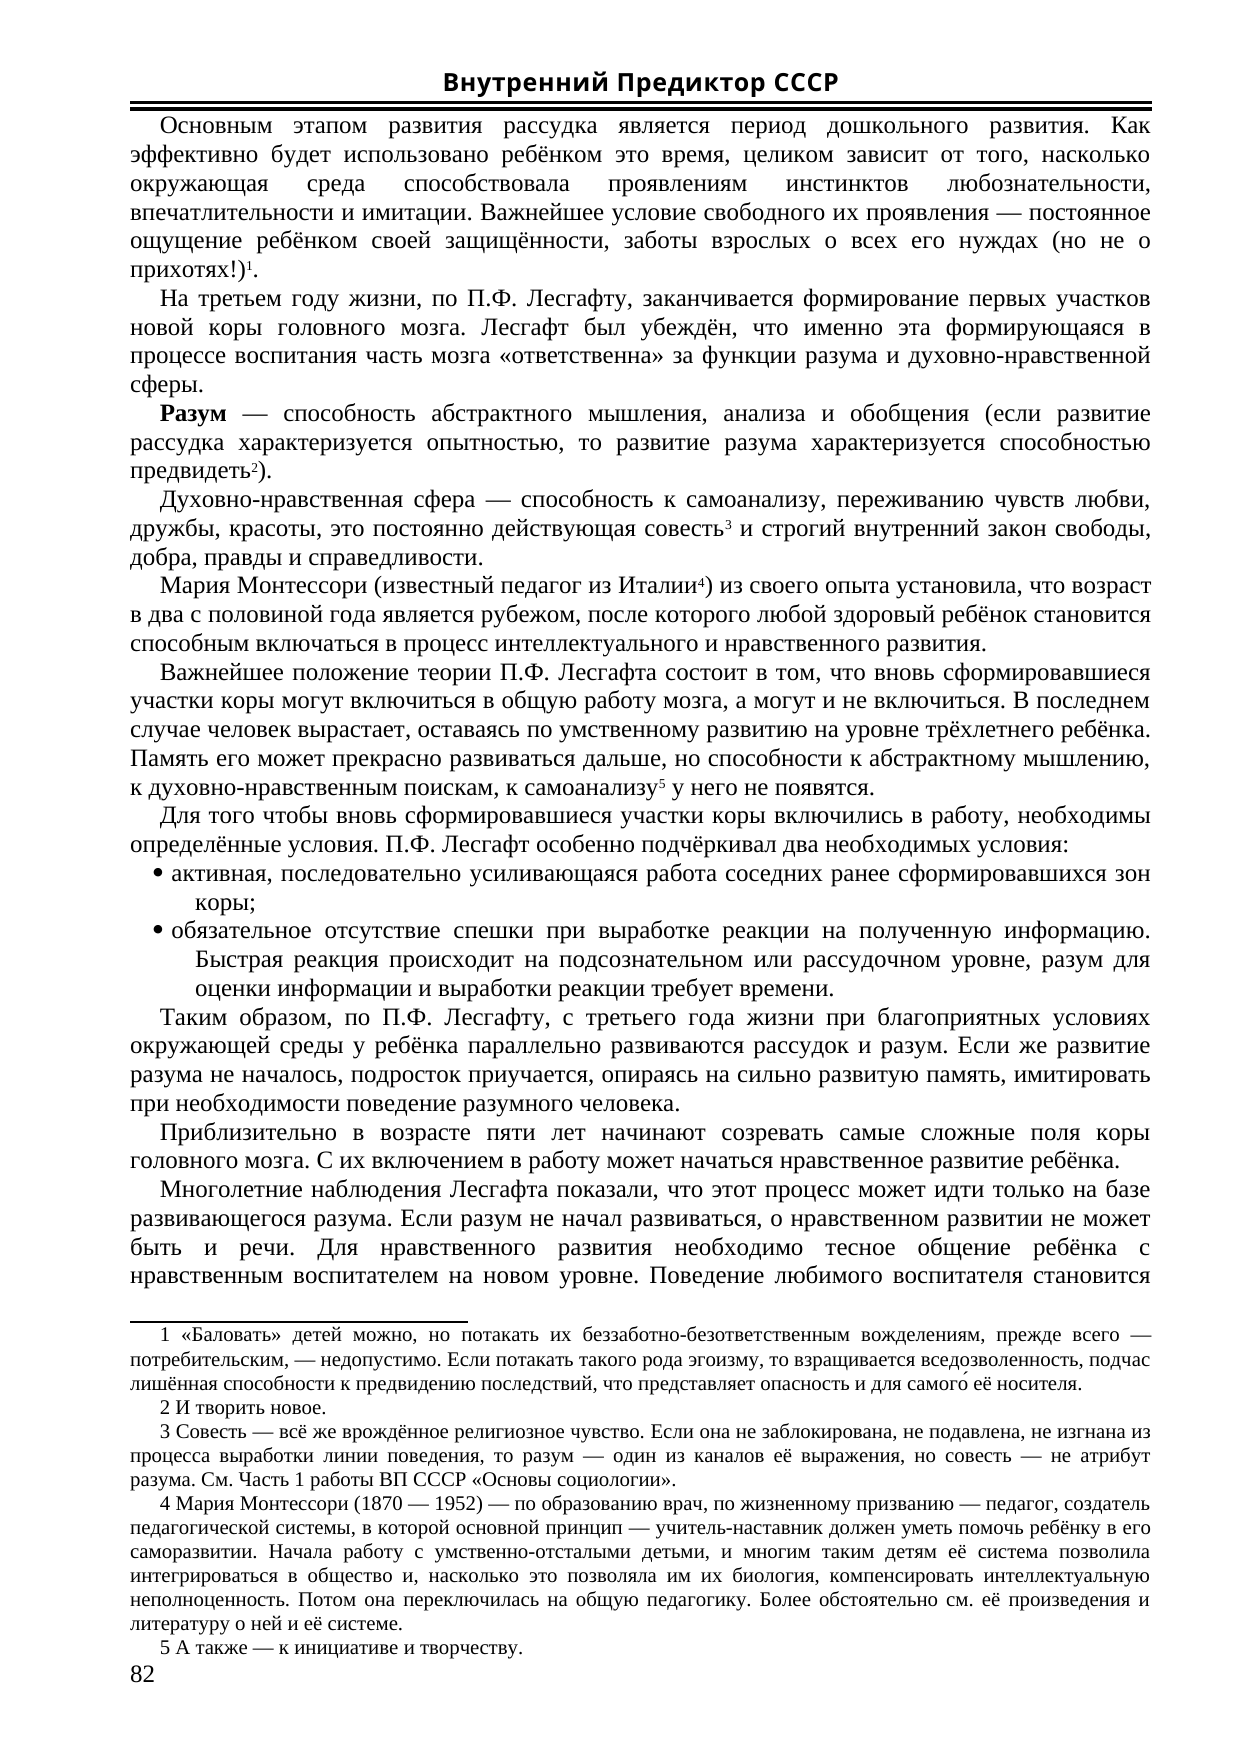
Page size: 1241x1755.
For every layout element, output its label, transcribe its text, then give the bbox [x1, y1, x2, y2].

text Основным этапом развития рассудка является период дошкольного развития. Как эффективно будет использовано ребёнком это время, целиком зависит от того, насколько окружающая среда способствовала проявлениям инстинктов любознательности, впечатлительности и имитации. Важнейшее условие свободного их проявления — постоянное ощущение ребёнком своей защищённости, заботы взрослых о всех его нуждах (но не о прихотях!). [130, 111, 1152, 283]
text Духовно-нравственная сфера — способность к самоанализу, переживанию чувств любви, дружбы, красоты, это постоянно действующая совесть и строгий внутренний закон свободы, добра, правды и справедливости. [130, 484, 1152, 571]
text Таким образом, по П.Ф. Лесгафту, с третьего года жизни при благоприятных условиях окружающей среды у ребёнка параллельно развиваются рассудок и разум. Если же развитие разума не началось, подросток приучается, опираясь на сильно развитую память, имитировать при необходимости поведение разумного человека. [130, 1002, 1152, 1117]
list активная, последовательно усиливающаяся работа соседних ранее сформировавшихся зон коры; [153, 858, 1152, 916]
text Разум — способность абстрактного мышления, анализа и обобщения (если развитие рассудка характеризуется опытностью, то развитие разума характеризуется способностью предвидеть). [130, 398, 1152, 484]
text Мария Монтессори (известный педагог из Италии) из своего опыта установила, что возраст в два с половиной года является рубежом, после которого любой здоровый ребёнок становится способным включаться в процесс интеллектуального и нравственного развития. [130, 571, 1152, 657]
list обязательное отсутствие спешки при выработке реакции на полученную информацию. Быстрая реакция происходит на подсознательном или рассудочном уровне, разум для оценки информации и выработки реакции требует времени. [153, 916, 1152, 1002]
text «Баловать» детей можно, но потакать их беззаботно-безответ­ствен­ным вожделениям, прежде всего — потребительским, — недопустимо. Если потакать такого рода эгоизму, то взращивается вседозволенность, подчас лишённая способности к предвидению последствий, что представляет опасность и для самого́ её носителя. [130, 1322, 1152, 1394]
text Приблизительно в возрасте пяти лет начинают созревать самые сложные поля коры головного мозга. С их включением в работу может начаться нравственное развитие ребёнка. [130, 1117, 1152, 1174]
text Мария Монтессори (1870 — 1952) — по образованию врач, по жизненному призванию — педагог, создатель педагогической системы, в которой основной принцип — учитель-наставник должен уметь помочь ребёнку в его саморазвитии. Начала работу с умственно-отсталыми детьми, и многим таким детям её система позволила интегрироваться в общество и, насколько это позволяла им их биология, компенсировать интеллектуальную неполноценность. Потом она переключилась на общую педагогику. Более обстоятельно см. её произведения и литературу о ней и её системе. [130, 1491, 1152, 1635]
text А также — к инициативе и творчеству. [130, 1635, 1152, 1659]
text На третьем году жизни, по П.Ф. Лесгафту, заканчивается формирование первых участков новой коры головного мозга. Лесгафт был убеждён, что именно эта формирующаяся в процессе воспитания часть мозга «ответственна» за функции разума и духовно-нравственной сферы. [130, 283, 1152, 398]
text Совесть — всё же врождённое религиозное чувство. Если она не заблокирована, не подавлена, не изгнана из процесса выработки линии поведения, то разум — один из каналов её выражения, но совесть — не атрибут разума. См. Часть 1 работы ВП СССР «Основы социологии». [130, 1419, 1152, 1491]
text Важнейшее положение теории П.Ф. Лесгафта состоит в том, что вновь сформировавшиеся участки коры могут включиться в общую работу мозга, а могут и не включиться. В последнем случае человек вырастает, оставаясь по умственному развитию на уровне трёхлетнего ребёнка. Память его может прекрасно развиваться дальше, но способности к абстрактному мышлению, к духовно-нравственным поискам, к самоанализу у него не появятся. [130, 657, 1152, 801]
text Для того чтобы вновь сформировавшиеся участки коры включились в работу, необходимы определённые условия. П.Ф. Лесгафт особенно подчёркивал два необходимых условия: [130, 801, 1152, 858]
text Многолетние наблюдения Лесгафта показали, что этот процесс может идти только на базе развивающегося разума. Если разум не начал развиваться, о нравственном развитии не может быть и речи. Для нравственного развития необходимо тесное общение ребёнка с нравственным воспитателем на новом уровне. Поведение любимого воспитателя становится [130, 1174, 1152, 1289]
text И творить новое. [130, 1394, 1152, 1419]
